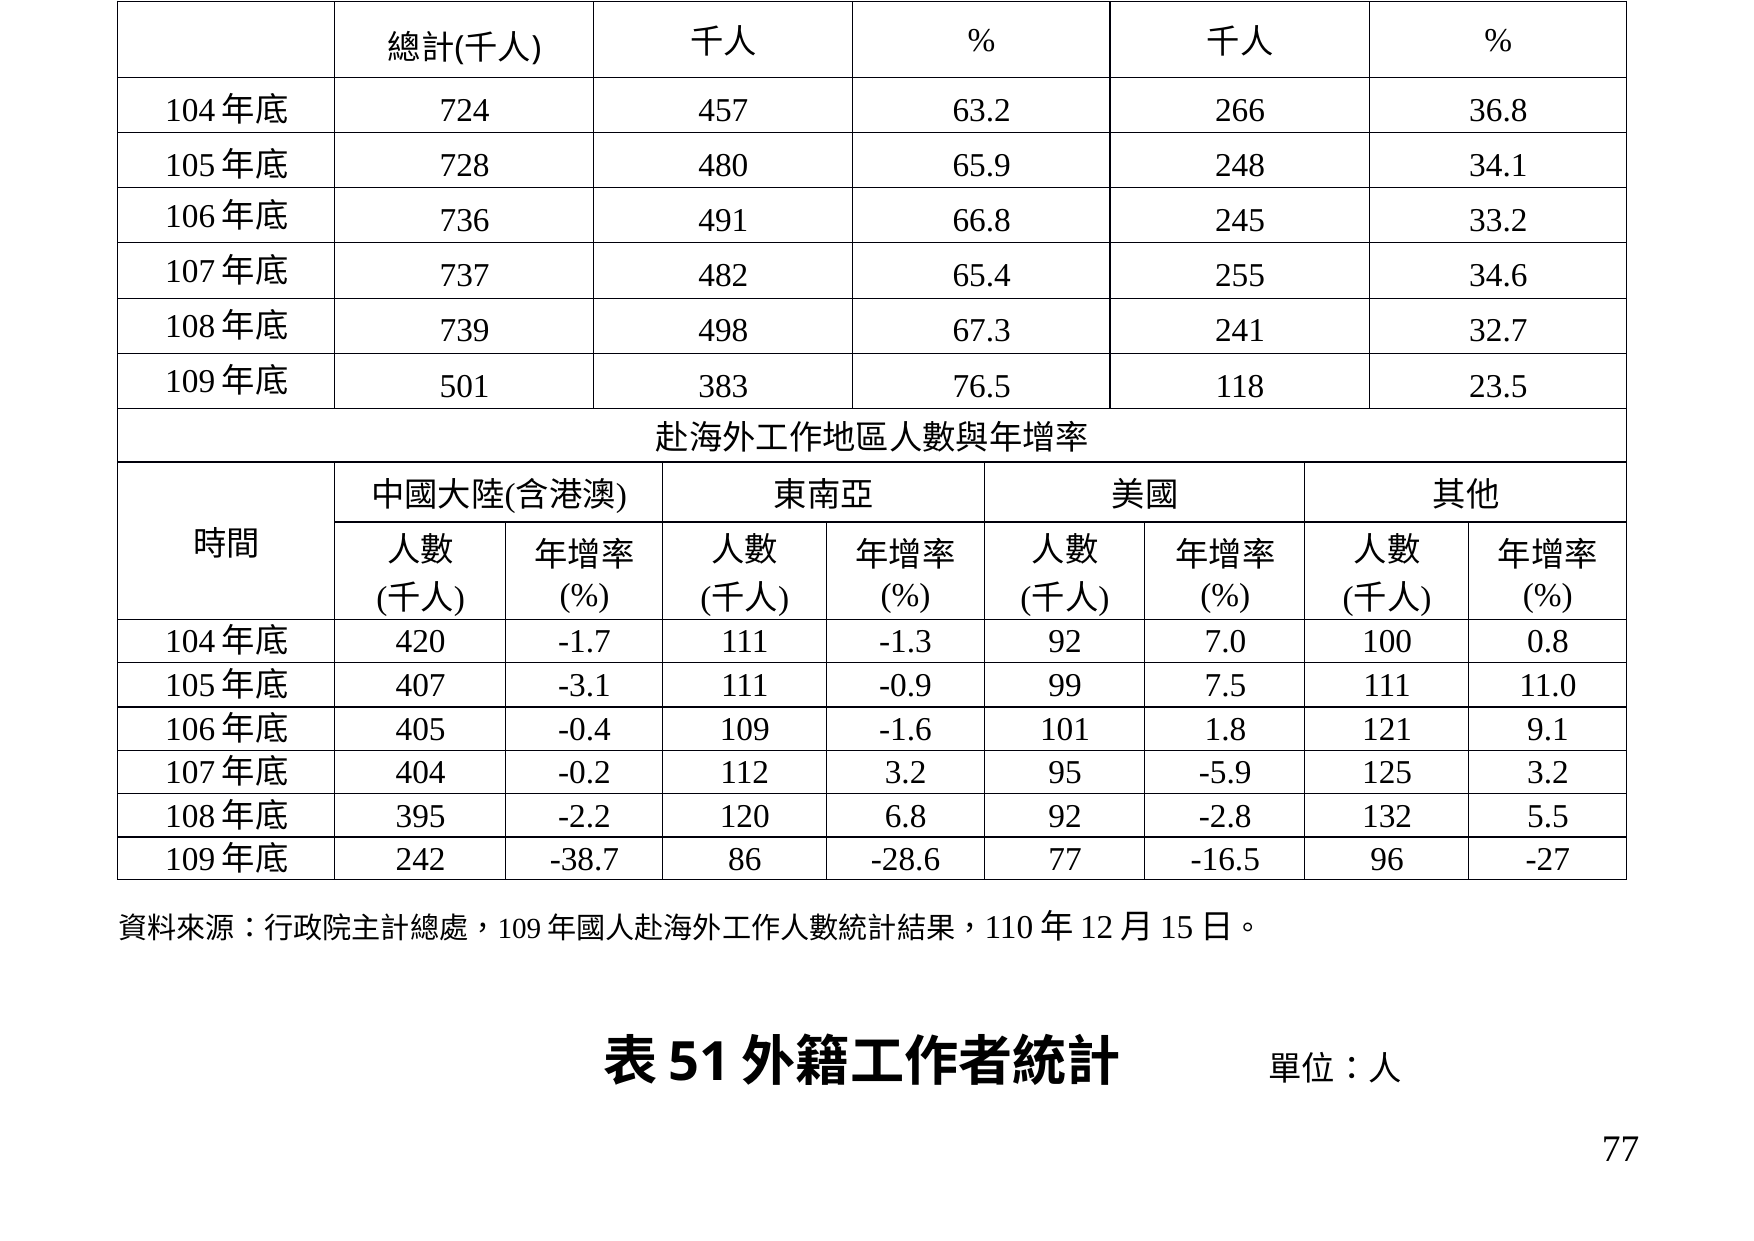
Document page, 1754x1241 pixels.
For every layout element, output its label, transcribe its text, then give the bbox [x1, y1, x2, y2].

table_cell -1.3 [827, 620, 984, 662]
table_cell 106年底 [118, 708, 334, 749]
table_cell 67.3 [853, 299, 1109, 353]
table_cell 109 [663, 708, 826, 749]
table_cell 266 [1111, 78, 1369, 132]
table_cell -27 [1469, 838, 1626, 879]
table_cell % [853, 2, 1109, 77]
table_cell 65.4 [853, 243, 1109, 297]
table_cell 132 [1305, 794, 1468, 836]
table_cell 724 [335, 78, 593, 132]
table_cell 107年底 [118, 751, 334, 793]
table_cell 11.0 [1469, 663, 1626, 706]
table_cell 118 [1111, 354, 1369, 408]
table_cell -2.2 [506, 794, 662, 836]
table_cell 111 [663, 620, 826, 662]
table_cell 年增率(%) [506, 523, 662, 619]
table_cell 111 [663, 663, 826, 706]
table_cell 7.0 [1145, 620, 1304, 662]
table_cell 121 [1305, 708, 1468, 749]
table_cell 242 [335, 838, 505, 879]
subtitle 資料來源：行政院主計總處，109年國人赴海外工作人數統計結果，110年12月15日。 [103, 880, 1639, 955]
table_cell 480 [594, 133, 852, 187]
table_cell 年增率(%) [827, 523, 984, 619]
table_cell 96 [1305, 838, 1468, 879]
table_cell 9.1 [1469, 708, 1626, 749]
table_cell 中國大陸(含港澳) [335, 463, 662, 521]
table_cell 美國 [985, 463, 1304, 521]
table_cell 23.5 [1370, 354, 1626, 408]
table_cell 737 [335, 243, 593, 297]
table_cell 457 [594, 78, 852, 132]
table_cell 105年底 [118, 133, 334, 187]
table_cell 63.2 [853, 78, 1109, 132]
table_cell 東南亞 [663, 463, 984, 521]
table_cell 5.5 [1469, 794, 1626, 836]
table_cell 千人 [1111, 2, 1369, 77]
table_cell 100 [1305, 620, 1468, 662]
table_cell 104年底 [118, 78, 334, 132]
table_cell 109年底 [118, 838, 334, 879]
table_cell 時間 [118, 463, 334, 619]
table_cell -38.7 [506, 838, 662, 879]
table_cell 赴海外工作地區人數與年增率 [118, 409, 1626, 461]
table_cell -5.9 [1145, 751, 1304, 793]
table_cell 76.5 [853, 354, 1109, 408]
table_cell 404 [335, 751, 505, 793]
table_cell 395 [335, 794, 505, 836]
table_cell 32.7 [1370, 299, 1626, 353]
table_cell 255 [1111, 243, 1369, 297]
table_cell 66.8 [853, 188, 1109, 242]
table_cell -16.5 [1145, 838, 1304, 879]
text 表51外籍工作者統計 單位：人 [103, 1018, 1639, 1096]
table_cell 人數 (千人) [663, 523, 826, 619]
table_cell 405 [335, 708, 505, 749]
table_cell 其他 [1305, 463, 1626, 521]
table_cell 95 [985, 751, 1144, 793]
table_cell 109年底 [118, 354, 334, 408]
table_cell 年增率(%) [1469, 523, 1626, 619]
table_cell -3.1 [506, 663, 662, 706]
table_cell -0.4 [506, 708, 662, 749]
table_cell 111 [1305, 663, 1468, 706]
table_cell -1.7 [506, 620, 662, 662]
table_header 總計(千人) [335, 2, 593, 77]
table_cell 101 [985, 708, 1144, 749]
table_cell 千人 [594, 2, 852, 77]
table_cell 420 [335, 620, 505, 662]
table_cell 33.2 [1370, 188, 1626, 242]
table_cell 125 [1305, 751, 1468, 793]
table_cell 3.2 [827, 751, 984, 793]
table_cell 108年底 [118, 794, 334, 836]
table_cell 120 [663, 794, 826, 836]
table_cell 36.8 [1370, 78, 1626, 132]
table_cell 人數 (千人) [1305, 523, 1468, 619]
table_cell -0.2 [506, 751, 662, 793]
table_cell -0.9 [827, 663, 984, 706]
table_cell 728 [335, 133, 593, 187]
table_cell 248 [1111, 133, 1369, 187]
table_cell 1.8 [1145, 708, 1304, 749]
table_cell 99 [985, 663, 1144, 706]
table_cell 107年底 [118, 243, 334, 297]
table_cell 108年底 [118, 299, 334, 353]
table_cell -28.6 [827, 838, 984, 879]
table_cell 112 [663, 751, 826, 793]
table_cell 104年底 [118, 620, 334, 662]
table_cell 人數 (千人) [335, 523, 505, 619]
table_cell -1.6 [827, 708, 984, 749]
table_cell 383 [594, 354, 852, 408]
table_header [118, 2, 334, 77]
table_cell -2.8 [1145, 794, 1304, 836]
table_cell 245 [1111, 188, 1369, 242]
table_cell 65.9 [853, 133, 1109, 187]
table_cell 34.6 [1370, 243, 1626, 297]
table_cell 92 [985, 620, 1144, 662]
table_cell 736 [335, 188, 593, 242]
table_cell 34.1 [1370, 133, 1626, 187]
table_cell 501 [335, 354, 593, 408]
table_cell 498 [594, 299, 852, 353]
table_cell 491 [594, 188, 852, 242]
table_cell 77 [985, 838, 1144, 879]
table_cell 年增率(%) [1145, 523, 1304, 619]
table_cell % [1370, 2, 1626, 77]
table_cell 482 [594, 243, 852, 297]
table_cell 106年底 [118, 188, 334, 242]
table_cell 407 [335, 663, 505, 706]
table_cell 241 [1111, 299, 1369, 353]
table_cell 人數 (千人) [985, 523, 1144, 619]
table_cell 739 [335, 299, 593, 353]
table_cell 6.8 [827, 794, 984, 836]
table_cell 3.2 [1469, 751, 1626, 793]
table_cell 92 [985, 794, 1144, 836]
table_cell 0.8 [1469, 620, 1626, 662]
table_cell 105年底 [118, 663, 334, 706]
table_cell 86 [663, 838, 826, 879]
table_cell 7.5 [1145, 663, 1304, 706]
